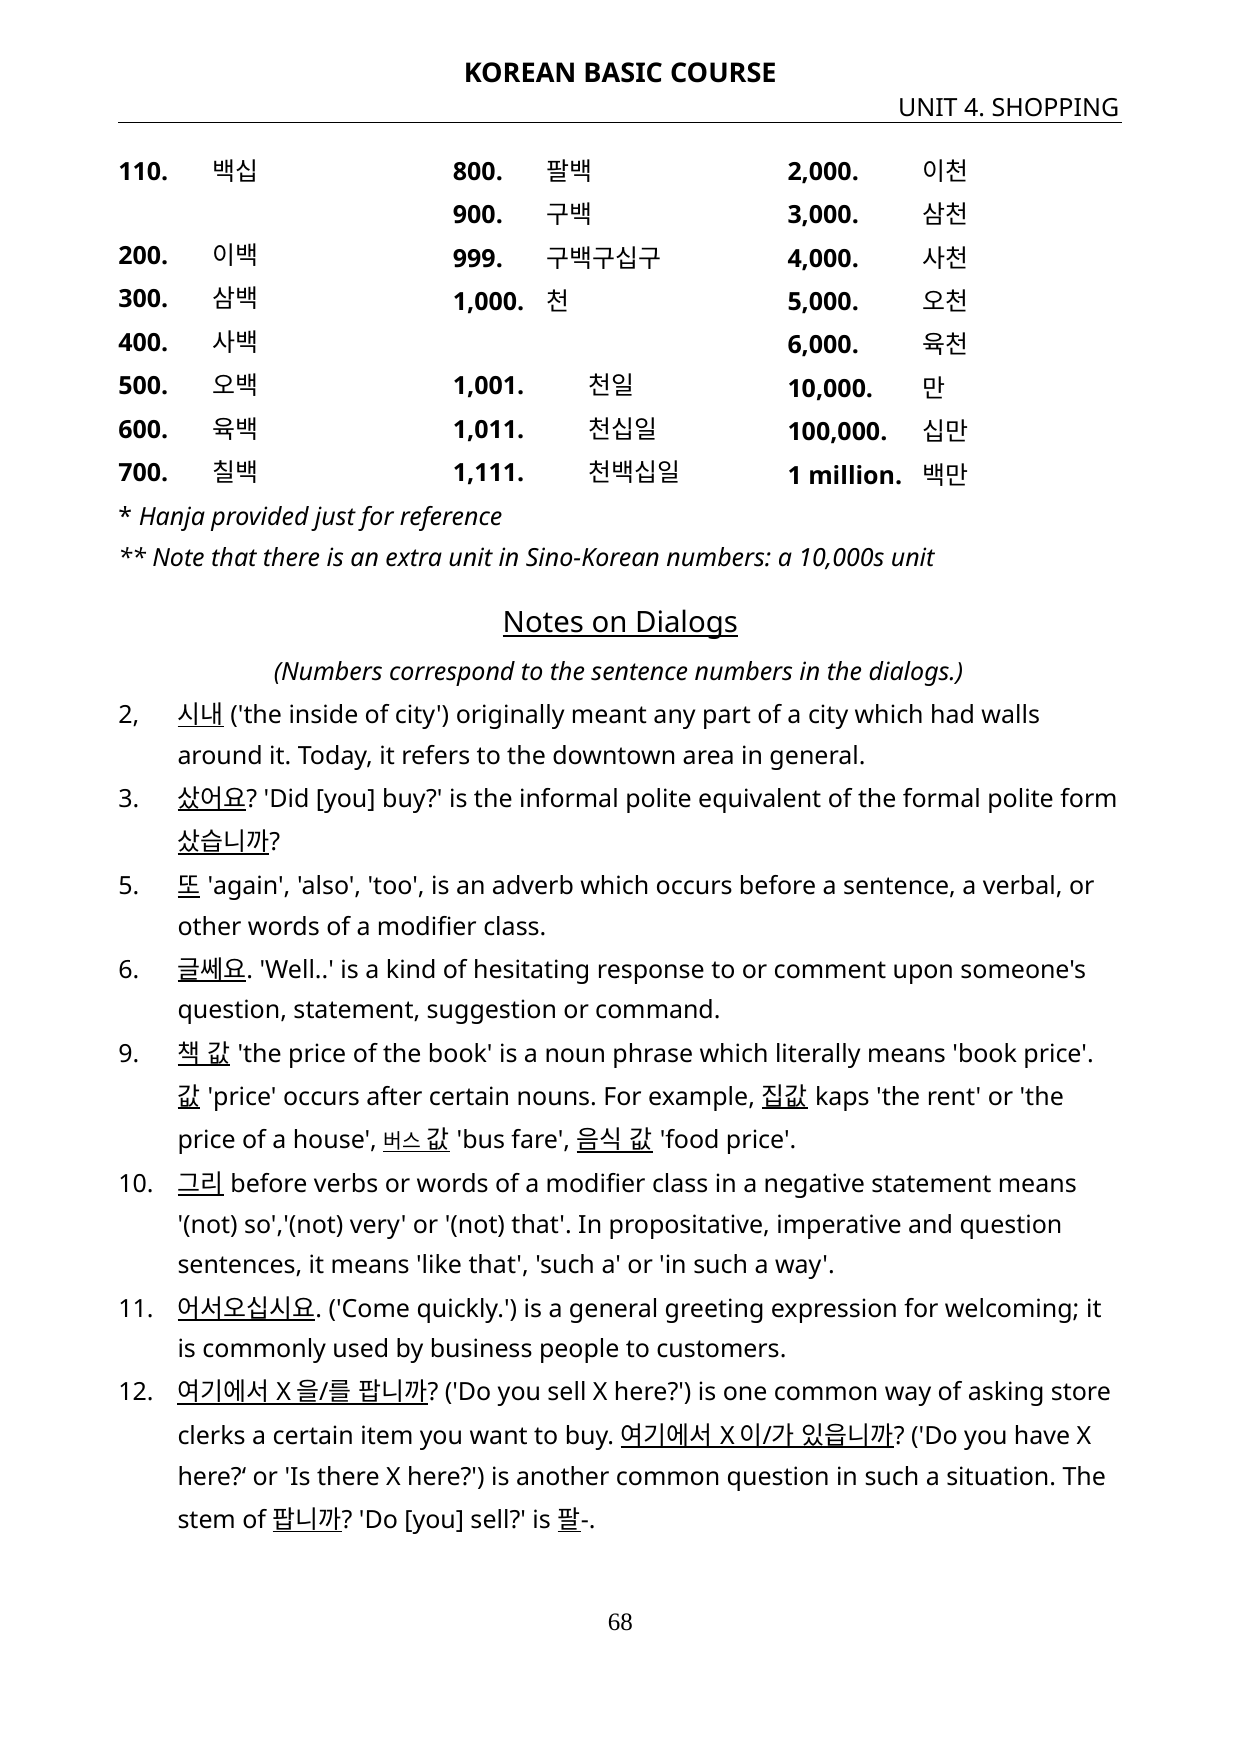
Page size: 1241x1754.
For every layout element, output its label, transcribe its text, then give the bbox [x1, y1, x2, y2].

text 800. 팔백 [453, 151, 787, 187]
text 3. 샀어요? 'Did [you] buy?' is the informal polite equivalent of the formal polite form 샀습니까? [118, 778, 1122, 858]
text 12. 여기에서 X을/를 팝니까? ('Do you sell X here?') is one common way of asking store clerks a certain item you want to buy. 여기에서 X이/가 있읍니까? ('Do you have X here?‘ or 'Is there X here?') is another common question in such a situation. The stem of 팝니까? 'Do [you] sell?' is 팔-. [118, 1372, 1122, 1536]
text 10,000. 만 [787, 368, 1122, 405]
text (Numbers correspond to the sentence numbers in the dialogs.) [118, 654, 1122, 688]
text 500. 오백 [118, 366, 453, 402]
text 1,111. 천백십일 [453, 453, 787, 489]
text 700. 칠백 [118, 453, 453, 489]
text 100,000. 십만 [787, 412, 1122, 448]
text 1 million. 백만 [787, 455, 1122, 492]
text 5,000. 오천 [787, 282, 1122, 318]
subtitle Notes on Dialogs [118, 601, 1122, 641]
text 2,000. 이천 [787, 151, 1122, 187]
text 999. 구백구십구 [453, 238, 787, 274]
text 200. 이백 [118, 236, 453, 272]
text 600. 육백 [118, 409, 453, 446]
text 1,000. 천 [453, 282, 787, 318]
text 2, 시내 ('the inside of city') originally meant any part of a city which had walls around it. Today, it refers to the downtown area in general. [118, 694, 1122, 772]
text * Hanja provided just for reference ** Note that there is an extra unit in Sino-Korean numbers: a 10,000s unit [118, 499, 1122, 574]
text 4,000. 사천 [787, 238, 1122, 274]
text 900. 구백 [453, 195, 787, 231]
text 300. 삼백 [118, 279, 453, 315]
text 110. 백십 [118, 151, 453, 187]
text 3,000. 삼천 [787, 195, 1122, 231]
text 11. 어서오십시요. ('Come quickly.') is a general greeting expression for welcoming; it is commonly used by business people to customers. [118, 1288, 1122, 1365]
text 6,000. 육천 [787, 325, 1122, 361]
text 6. 글쎄요. 'Well..' is a kind of hesitating response to or comment upon someone's question, statement, suggestion or command. [118, 949, 1122, 1026]
text 5. 또 'again', 'also', 'too', is an adverb which occurs before a sentence, a verbal, or other words of a modifier class. [118, 865, 1122, 942]
text 9. 책 값 'the price of the book' is a noun phrase which literally means 'book price'. 값 'price' occurs after certain nouns. For example, 집값 kaps 'the rent' or 'the price of a house', 버스 값 'bus fare', 음식 값 'food price'. [118, 1033, 1122, 1156]
text 10. 그리 before verbs or words of a modifier class in a negative statement means '(not) so','(not) very' or '(not) that'. In propositative, imperative and question sentences, it means 'like that', 'such a' or 'in such a way'. [118, 1163, 1122, 1281]
text 1,011. 천십일 [453, 409, 787, 446]
text 400. 사백 [118, 322, 453, 359]
text 1,001. 천일 [453, 366, 787, 402]
